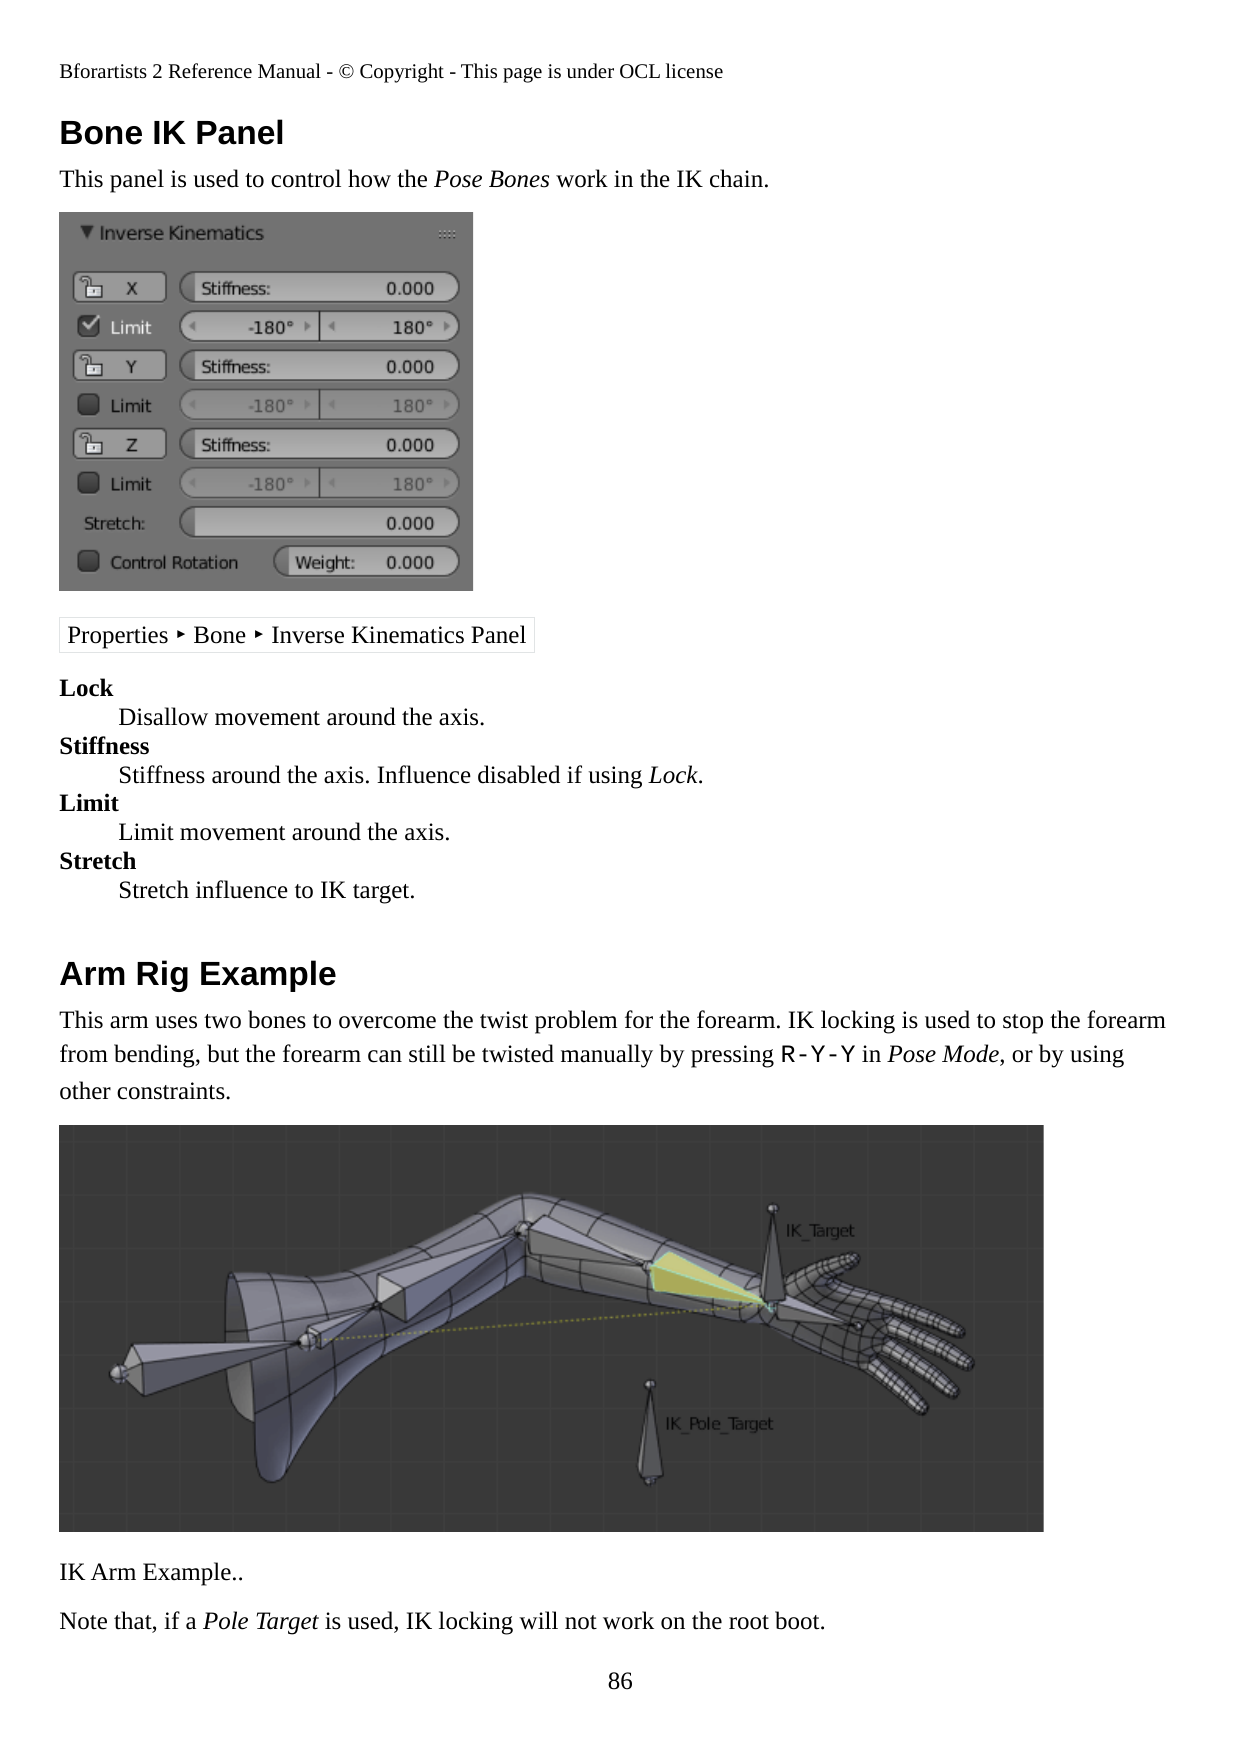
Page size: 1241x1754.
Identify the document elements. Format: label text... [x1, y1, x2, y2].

text IK Arm Example.. [59, 1557, 1181, 1586]
text [535, 617, 1181, 652]
subtitle Arm Rig Example [59, 954, 1181, 992]
picture [59, 1125, 1044, 1532]
subtitle Stiffness [59, 731, 1181, 760]
list Limit movement around the axis. [118, 817, 1181, 846]
picture [59, 212, 474, 591]
text Properties ‣ Bone ‣ Inverse Kinematics Panel [60, 618, 534, 652]
text This arm uses two bones to overcome the twist problem for the forearm. IK locking is used to stop the forearm from bending, but the forearm can still be twisted manually by pressing R-Y-Y in Pose Mode, or by using other constraints. [59, 1005, 1181, 1105]
list Stiffness around the axis. Influence disabled if using Lock. [118, 760, 1181, 788]
subtitle Limit [59, 788, 1181, 817]
list Stretch influence to IK target. [118, 875, 1181, 903]
text This panel is used to control how the Pose Bones work in the IK chain. [59, 164, 1181, 192]
text Note that, if a Pole Target is used, IK locking will not work on the root boot. [59, 1606, 1181, 1635]
subtitle Lock [59, 673, 1181, 702]
list Disallow movement around the axis. [118, 702, 1181, 731]
subtitle Bone IK Panel [59, 113, 1181, 151]
subtitle Stretch [59, 846, 1181, 875]
